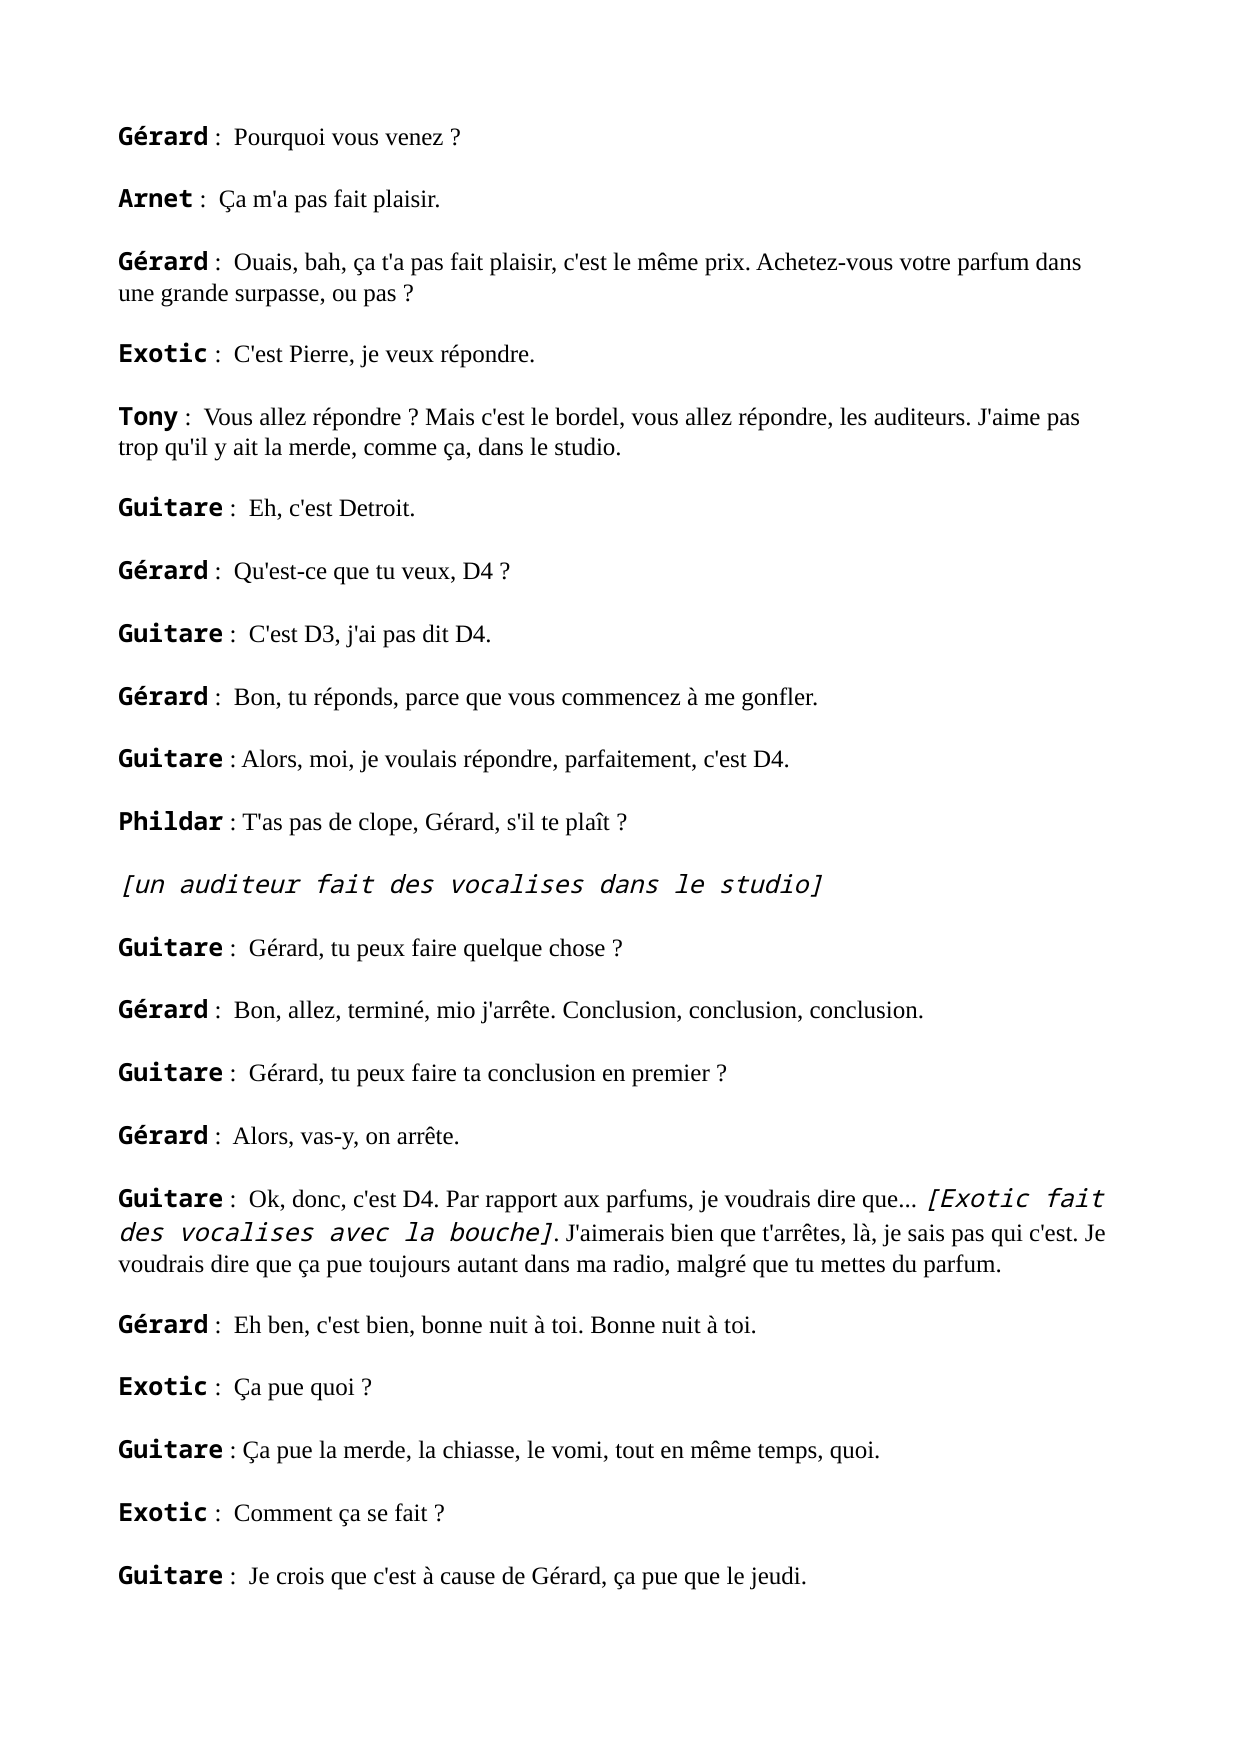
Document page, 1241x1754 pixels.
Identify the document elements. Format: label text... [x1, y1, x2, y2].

text Guitare : C'est D3, j'ai pas dit D4. [118, 615, 1122, 649]
text Guitare : Gérard, tu peux faire quelque chose ? [118, 929, 1122, 963]
text Guitare : Eh, c'est Detroit. [118, 490, 1122, 524]
text Guitare : Ça pue la merde, la chiasse, le vomi, tout en même temps, quoi. [118, 1432, 1122, 1466]
text Exotic : Ça pue quoi ? [118, 1369, 1122, 1403]
text Exotic : Comment ça se fait ? [118, 1495, 1122, 1529]
text Exotic : C'est Pierre, je veux répondre. [118, 335, 1122, 369]
text Gérard : Ouais, bah, ça t'a pas fait plaisir, c'est le même prix. Achetez-vous votre parfum dans une grande surpasse, ou pas ? [118, 244, 1122, 307]
text Gérard : Pourquoi vous venez ? [118, 118, 1122, 152]
text Guitare : Je crois que c'est à cause de Gérard, ça pue que le jeudi. [118, 1557, 1122, 1592]
text Tony : Vous allez répondre ? Mais c'est le bordel, vous allez répondre, les auditeurs. J'aime pas trop qu'il y ait la merde, comme ça, dans le studio. [118, 398, 1122, 461]
text Guitare : Gérard, tu peux faire ta conclusion en premier ? [118, 1055, 1122, 1089]
text Guitare : Ok, donc, c'est D4. Par rapport aux parfums, je voudrais dire que... [Exotic fait des vocalises avec la bouche]. J'aimerais bien que t'arrêtes, là, je sais pas qui c'est. Je voudrais dire que ça pue toujours autant dans ma radio, malgré que tu mettes du parfum. [118, 1181, 1122, 1277]
text Gérard : Bon, allez, terminé, mio j'arrête. Conclusion, conclusion, conclusion. [118, 992, 1122, 1026]
text Arnet : Ça m'a pas fait plaisir. [118, 181, 1122, 215]
text Gérard : Eh ben, c'est bien, bonne nuit à toi. Bonne nuit à toi. [118, 1306, 1122, 1340]
text Guitare : Alors, moi, je voulais répondre, parfaitement, c'est D4. [118, 741, 1122, 775]
text Phildar : T'as pas de clope, Gérard, s'il te plaît ? [118, 804, 1122, 838]
text Gérard : Qu'est-ce que tu veux, D4 ? [118, 552, 1122, 587]
text [un auditeur fait des vocalises dans le studio] [118, 867, 1122, 901]
text Gérard : Alors, vas-y, on arrête. [118, 1118, 1122, 1152]
text Gérard : Bon, tu réponds, parce que vous commencez à me gonfler. [118, 678, 1122, 712]
